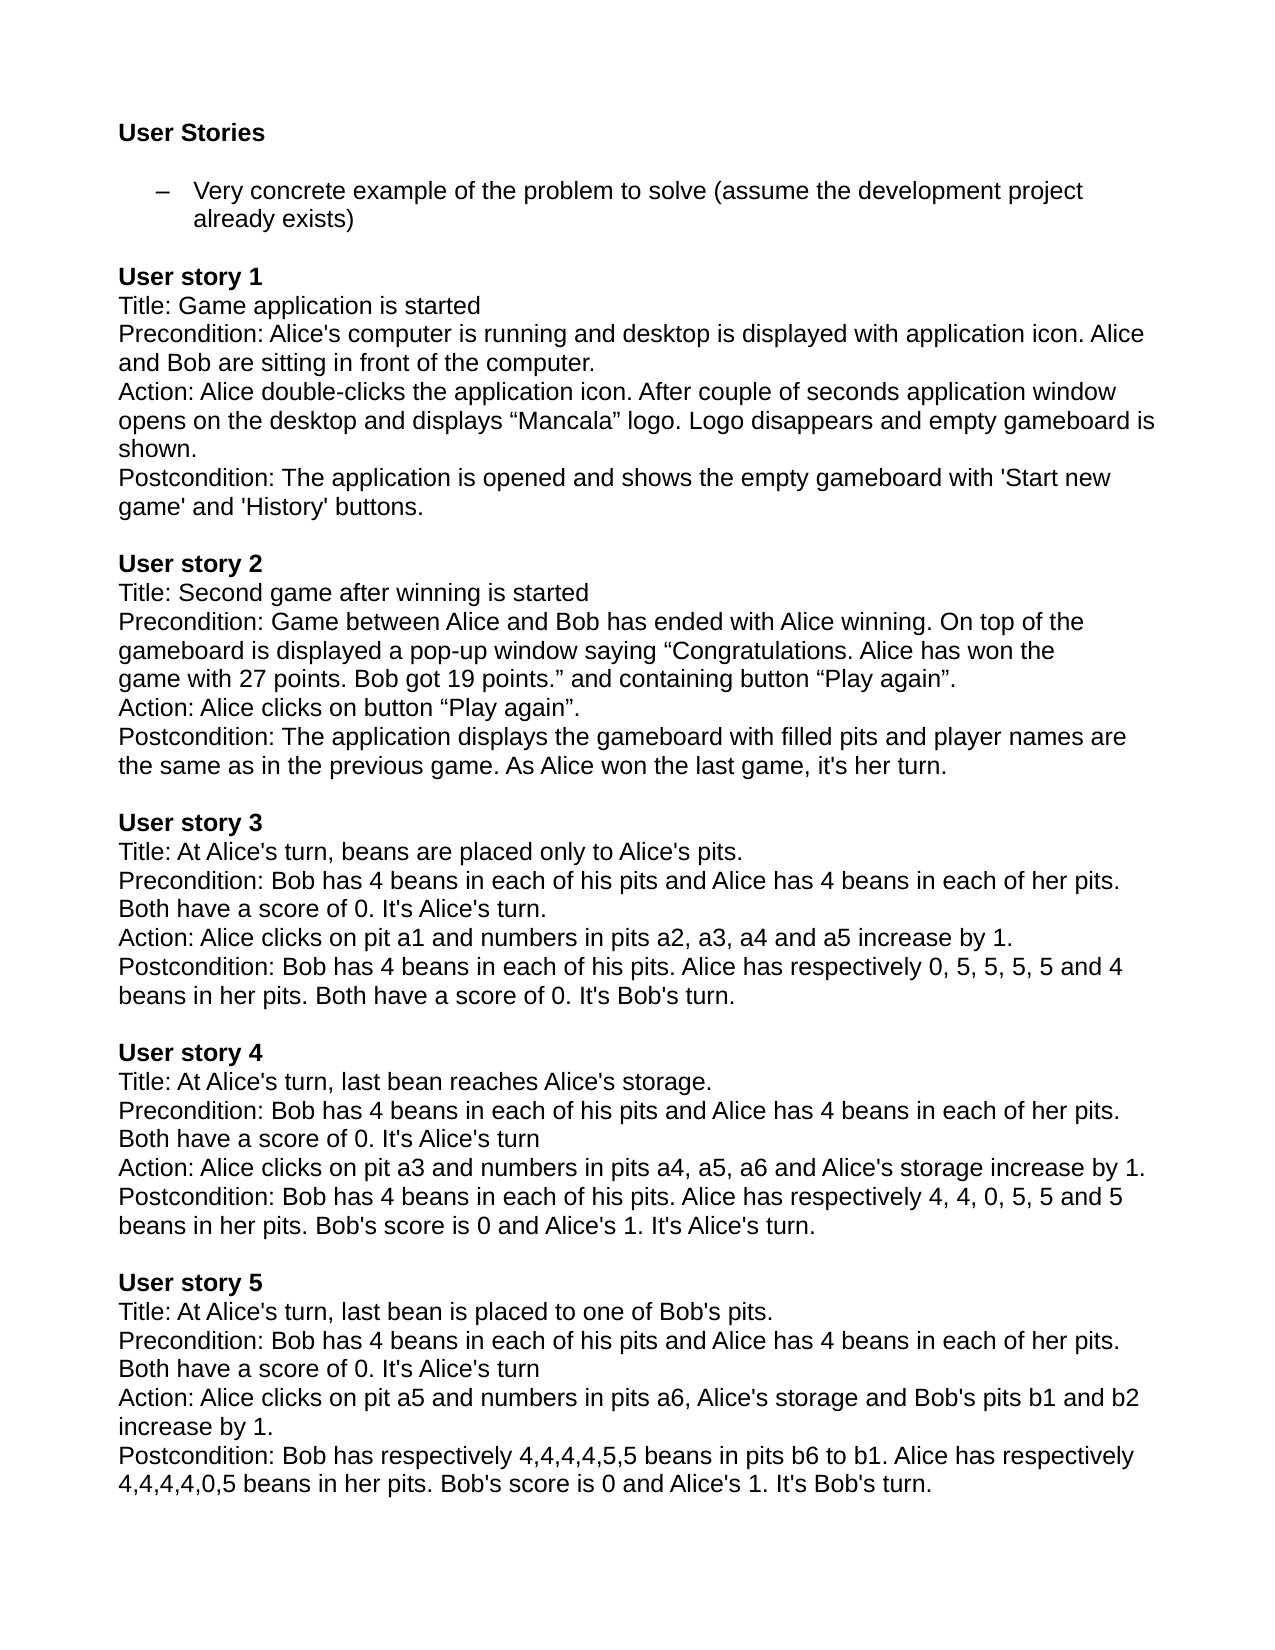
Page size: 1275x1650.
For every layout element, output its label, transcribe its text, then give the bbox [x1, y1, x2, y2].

text Postcondition: The application displays the gameboard with filled pits and player names are the same as in the previous game. As Alice won the last game, it's her turn. [118, 722, 1157, 779]
text Title: At Alice's turn, last bean reaches Alice's storage. [118, 1067, 1157, 1096]
text User story 1 [118, 262, 1157, 291]
text Action: Alice clicks on button “Play again”. [118, 693, 1157, 722]
text User story 4 [118, 1038, 1157, 1067]
text User story 3 [118, 808, 1157, 837]
text Action: Alice clicks on pit a1 and numbers in pits a2, a3, a4 and a5 increase by 1. [118, 923, 1157, 952]
list Very concrete example of the problem to solve (assume the development project already exists) [156, 176, 1157, 233]
text Action: Alice double-clicks the application icon. After couple of seconds application window opens on the desktop and displays “Mancala” logo. Logo disappears and empty gameboard is shown. [118, 377, 1157, 463]
text game with 27 points. Bob got 19 points.” and containing button “Play again”. [118, 664, 1157, 693]
text Precondition: Alice's computer is running and desktop is displayed with application icon. Alice and Bob are sitting in front of the computer. [118, 319, 1157, 377]
text User story 2 [118, 549, 1157, 578]
text Precondition: Bob has 4 beans in each of his pits and Alice has 4 beans in each of her pits. Both have a score of 0. It's Alice's turn [118, 1326, 1157, 1383]
text Precondition: Bob has 4 beans in each of his pits and Alice has 4 beans in each of her pits. Both have a score of 0. It's Alice's turn. [118, 866, 1157, 923]
text Title: At Alice's turn, last bean is placed to one of Bob's pits. [118, 1297, 1157, 1326]
text Title: Game application is started [118, 291, 1157, 319]
text Action: Alice clicks on pit a5 and numbers in pits a6, Alice's storage and Bob's pits b1 and b2 increase by 1. [118, 1383, 1157, 1441]
text Precondition: Bob has 4 beans in each of his pits and Alice has 4 beans in each of her pits. Both have a score of 0. It's Alice's turn [118, 1096, 1157, 1153]
text Precondition: Game between Alice and Bob has ended with Alice winning. On top of the gameboard is displayed a pop-up window saying “Congratulations. Alice has won the [118, 607, 1157, 664]
text Postcondition: Bob has respectively 4,4,4,4,5,5 beans in pits b6 to b1. Alice has respectively 4,4,4,4,0,5 beans in her pits. Bob's score is 0 and Alice's 1. It's Bob's turn. [118, 1441, 1157, 1498]
text Title: At Alice's turn, beans are placed only to Alice's pits. [118, 837, 1157, 866]
text Postcondition: Bob has 4 beans in each of his pits. Alice has respectively 0, 5, 5, 5, 5 and 4 beans in her pits. Both have a score of 0. It's Bob's turn. [118, 952, 1157, 1009]
text User Stories [118, 118, 1157, 147]
text User story 5 [118, 1268, 1157, 1297]
text Action: Alice clicks on pit a3 and numbers in pits a4, a5, a6 and Alice's storage increase by 1. [118, 1153, 1157, 1182]
text Title: Second game after winning is started [118, 578, 1157, 607]
text Postcondition: Bob has 4 beans in each of his pits. Alice has respectively 4, 4, 0, 5, 5 and 5 beans in her pits. Bob's score is 0 and Alice's 1. It's Alice's turn. [118, 1182, 1157, 1239]
text Postcondition: The application is opened and shows the empty gameboard with 'Start new game' and 'History' buttons. [118, 463, 1157, 521]
